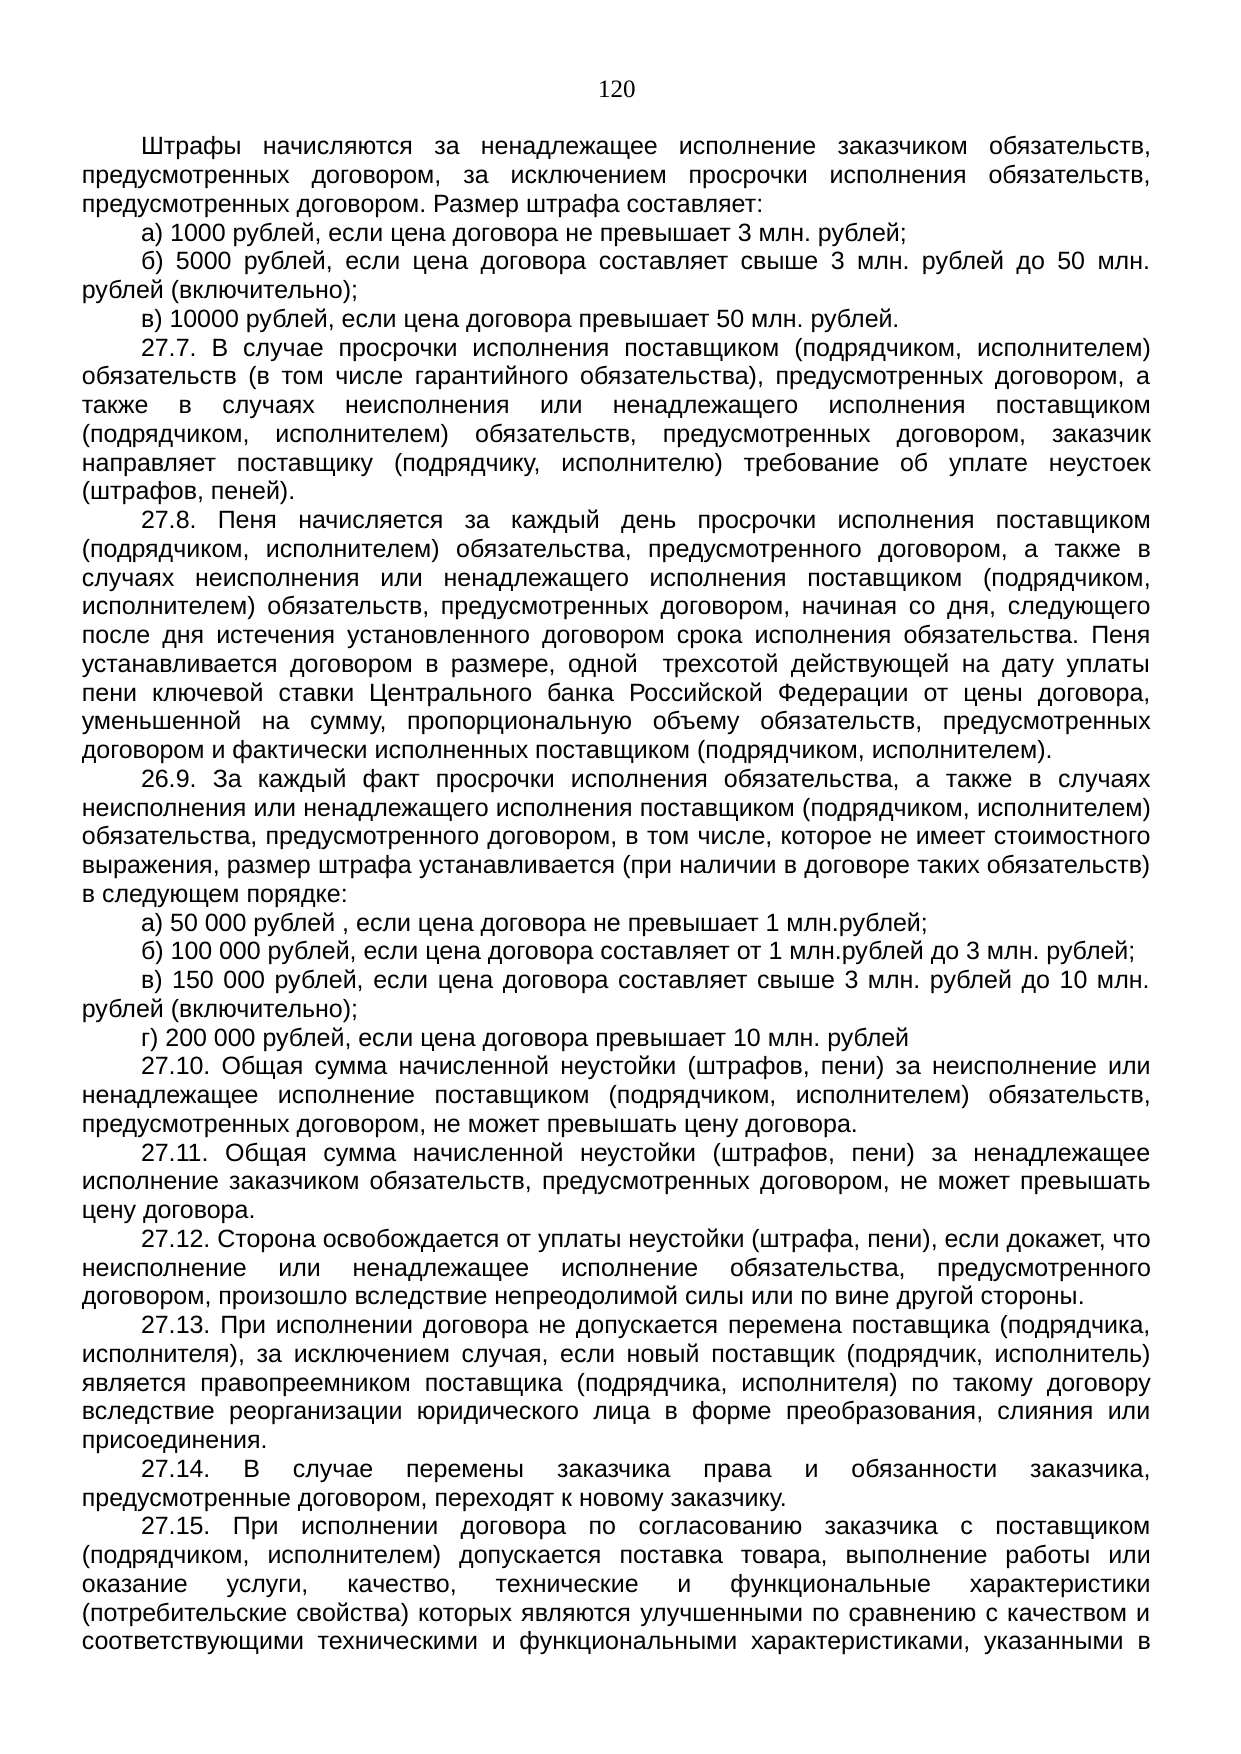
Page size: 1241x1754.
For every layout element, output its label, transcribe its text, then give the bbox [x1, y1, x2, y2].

text 27.14. В случае перемены заказчика права и обязанности заказчика, предусмотренные договором, переходят к новому заказчику. [82, 1454, 1152, 1511]
text 27.8. Пеня начисляется за каждый день просрочки исполнения поставщиком (подрядчиком, исполнителем) обязательства, предусмотренного договором, а также в случаях неисполнения или ненадлежащего исполнения поставщиком (подрядчиком, исполнителем) обязательств, предусмотренных договором, начиная со дня, следующего после дня истечения установленного договором срока исполнения обязательства. Пеня устанавливается договором в размере, одной трехсотой действующей на дату уплаты пени ключевой ставки Центрального банка Российской Федерации от цены договора, уменьшенной на сумму, пропорциональную объему обязательств, предусмотренных договором и фактически исполненных поставщиком (подрядчиком, исполнителем). [82, 505, 1152, 764]
text 27.10. Общая сумма начисленной неустойки (штрафов, пени) за неисполнение или ненадлежащее исполнение поставщиком (подрядчиком, исполнителем) обязательств, предусмотренных договором, не может превышать цену договора. [82, 1051, 1152, 1137]
text 26.9. За каждый факт просрочки исполнения обязательства, а также в случаях неисполнения или ненадлежащего исполнения поставщиком (подрядчиком, исполнителем) обязательства, предусмотренного договором, в том числе, которое не имеет стоимостного выражения, размер штрафа устанавливается (при наличии в договоре таких обязательств) в следующем порядке: [82, 764, 1152, 907]
text Штрафы начисляются за ненадлежащее исполнение заказчиком обязательств, предусмотренных договором, за исключением просрочки исполнения обязательств, предусмотренных договором. Размер штрафа составляет: [82, 131, 1152, 217]
text б) 5000 рублей, если цена договора составляет свыше 3 млн. рублей до 50 млн. рублей (включительно); [82, 246, 1152, 304]
text 27.15. При исполнении договора по согласованию заказчика с поставщиком (подрядчиком, исполнителем) допускается поставка товара, выполнение работы или оказание услуги, качество, технические и функциональные характеристики (потребительские свойства) которых являются улучшенными по сравнению с качеством и соответствующими техническими и функциональными характеристиками, указанными в [82, 1511, 1152, 1655]
text 27.12. Сторона освобождается от уплаты неустойки (штрафа, пени), если докажет, что неисполнение или ненадлежащее исполнение обязательства, предусмотренного договором, произошло вследствие непреодолимой силы или по вине другой стороны. [82, 1224, 1152, 1310]
text 27.13. При исполнении договора не допускается перемена поставщика (подрядчика, исполнителя), за исключением случая, если новый поставщик (подрядчик, исполнитель) является правопреемником поставщика (подрядчика, исполнителя) по такому договору вследствие реорганизации юридического лица в форме преобразования, слияния или присоединения. [82, 1310, 1152, 1454]
text а) 1000 рублей, если цена договора не превышает 3 млн. рублей; [82, 217, 1152, 246]
text в) 150 000 рублей, если цена договора составляет свыше 3 млн. рублей до 10 млн. рублей (включительно); [82, 965, 1152, 1022]
text в) 10000 рублей, если цена договора превышает 50 млн. рублей. [82, 304, 1152, 332]
text а) 50 000 рублей , если цена договора не превышает 1 млн.рублей; [82, 907, 1152, 936]
text г) 200 000 рублей, если цена договора превышает 10 млн. рублей [82, 1022, 1152, 1051]
text 27.11. Общая сумма начисленной неустойки (штрафов, пени) за ненадлежащее исполнение заказчиком обязательств, предусмотренных договором, не может превышать цену договора. [82, 1137, 1152, 1224]
text б) 100 000 рублей, если цена договора составляет от 1 млн.рублей до 3 млн. рублей; [82, 936, 1152, 965]
text 27.7. В случае просрочки исполнения поставщиком (подрядчиком, исполнителем) обязательств (в том числе гарантийного обязательства), предусмотренных договором, а также в случаях неисполнения или ненадлежащего исполнения поставщиком (подрядчиком, исполнителем) обязательств, предусмотренных договором, заказчик направляет поставщику (подрядчику, исполнителю) требование об уплате неустоек (штрафов, пеней). [82, 332, 1152, 505]
